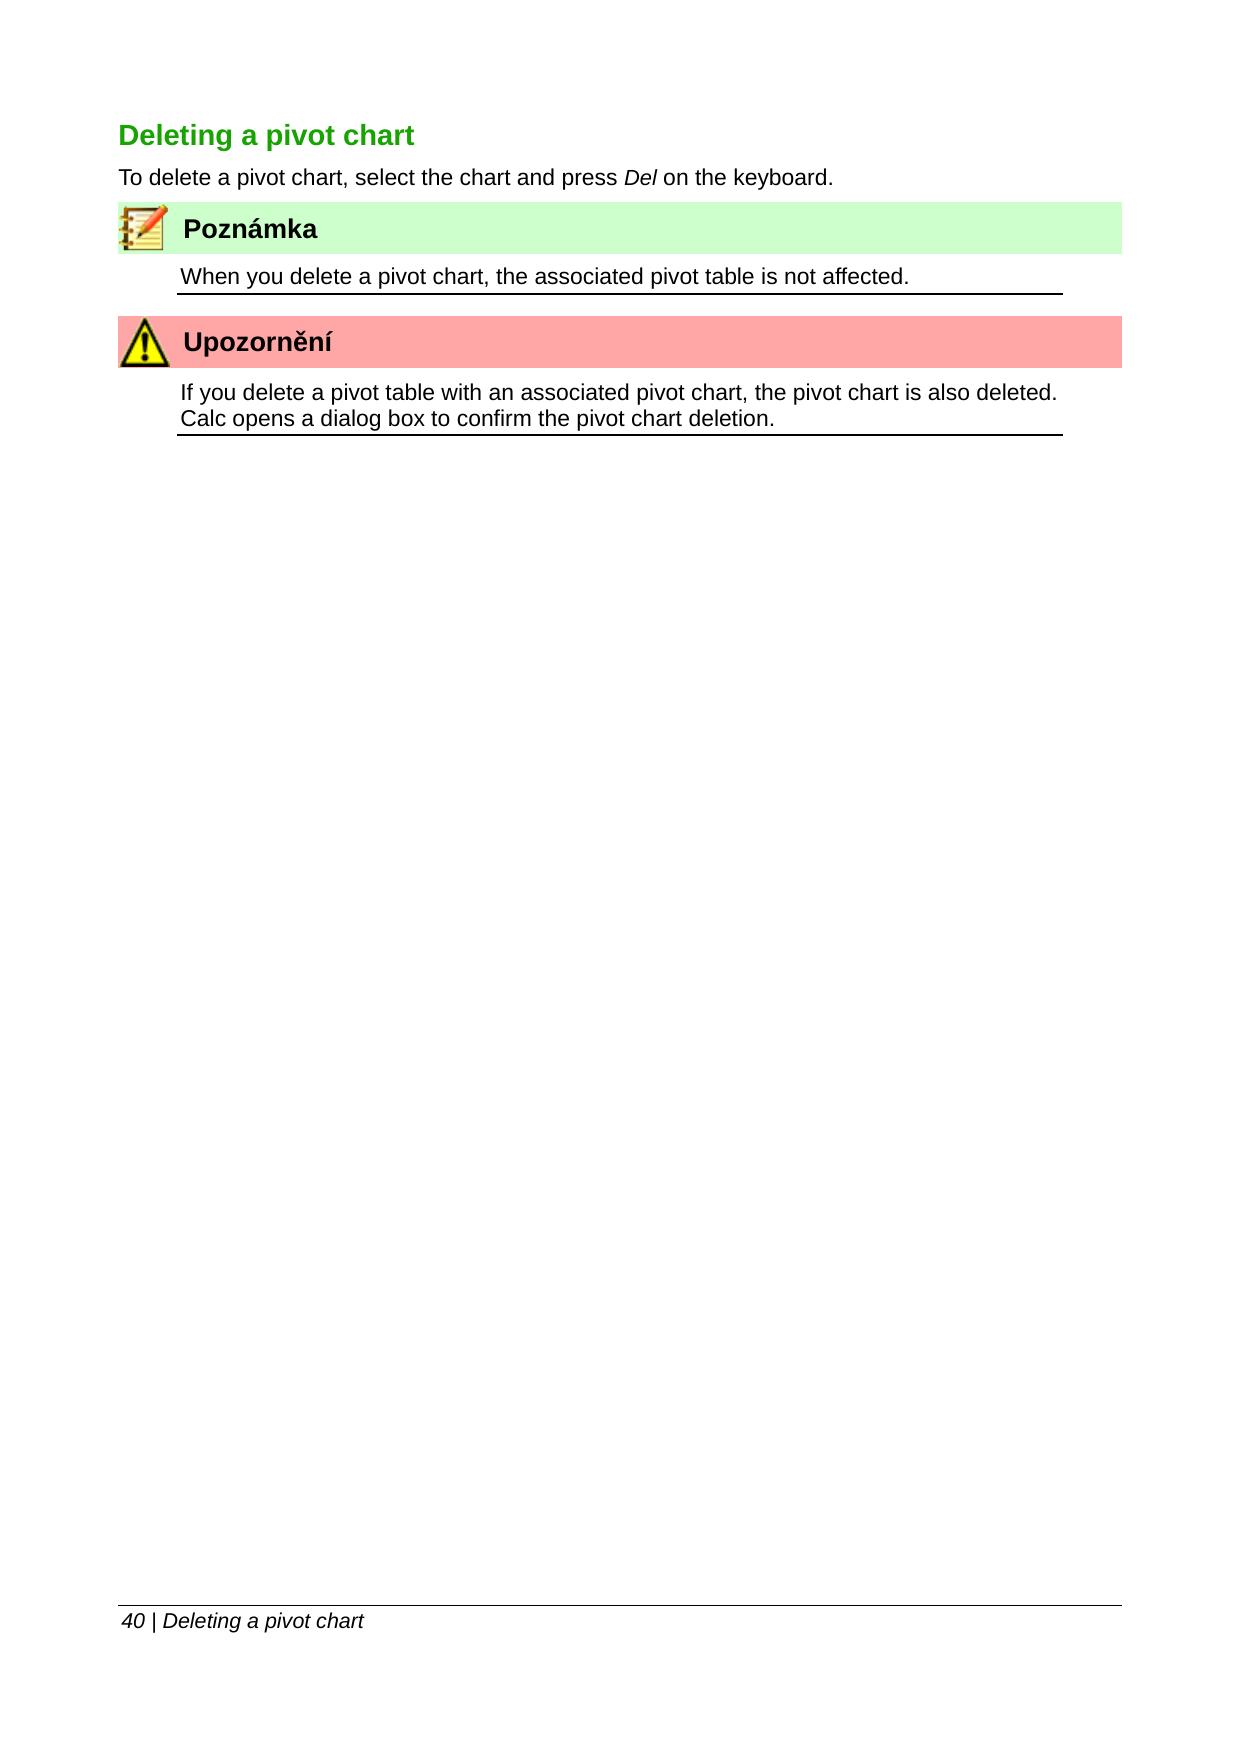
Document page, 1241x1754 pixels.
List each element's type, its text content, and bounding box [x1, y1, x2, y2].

text If you delete a pivot table with an associated pivot chart, the pivot chart is also deleted. Calc opens a dialog box to confirm the pivot chart deletion. [177, 376, 1063, 434]
subtitle Poznámka [118, 202, 1122, 254]
picture [119, 203, 170, 254]
picture [119, 316, 170, 367]
subtitle Deleting a pivot chart [118, 118, 1122, 152]
text To delete a pivot chart, select the chart and press Del on the keyboard. [118, 163, 1122, 190]
subtitle Upozornění [118, 316, 1122, 368]
text When you delete a pivot chart, the associated pivot table is not affected. [177, 260, 1063, 293]
